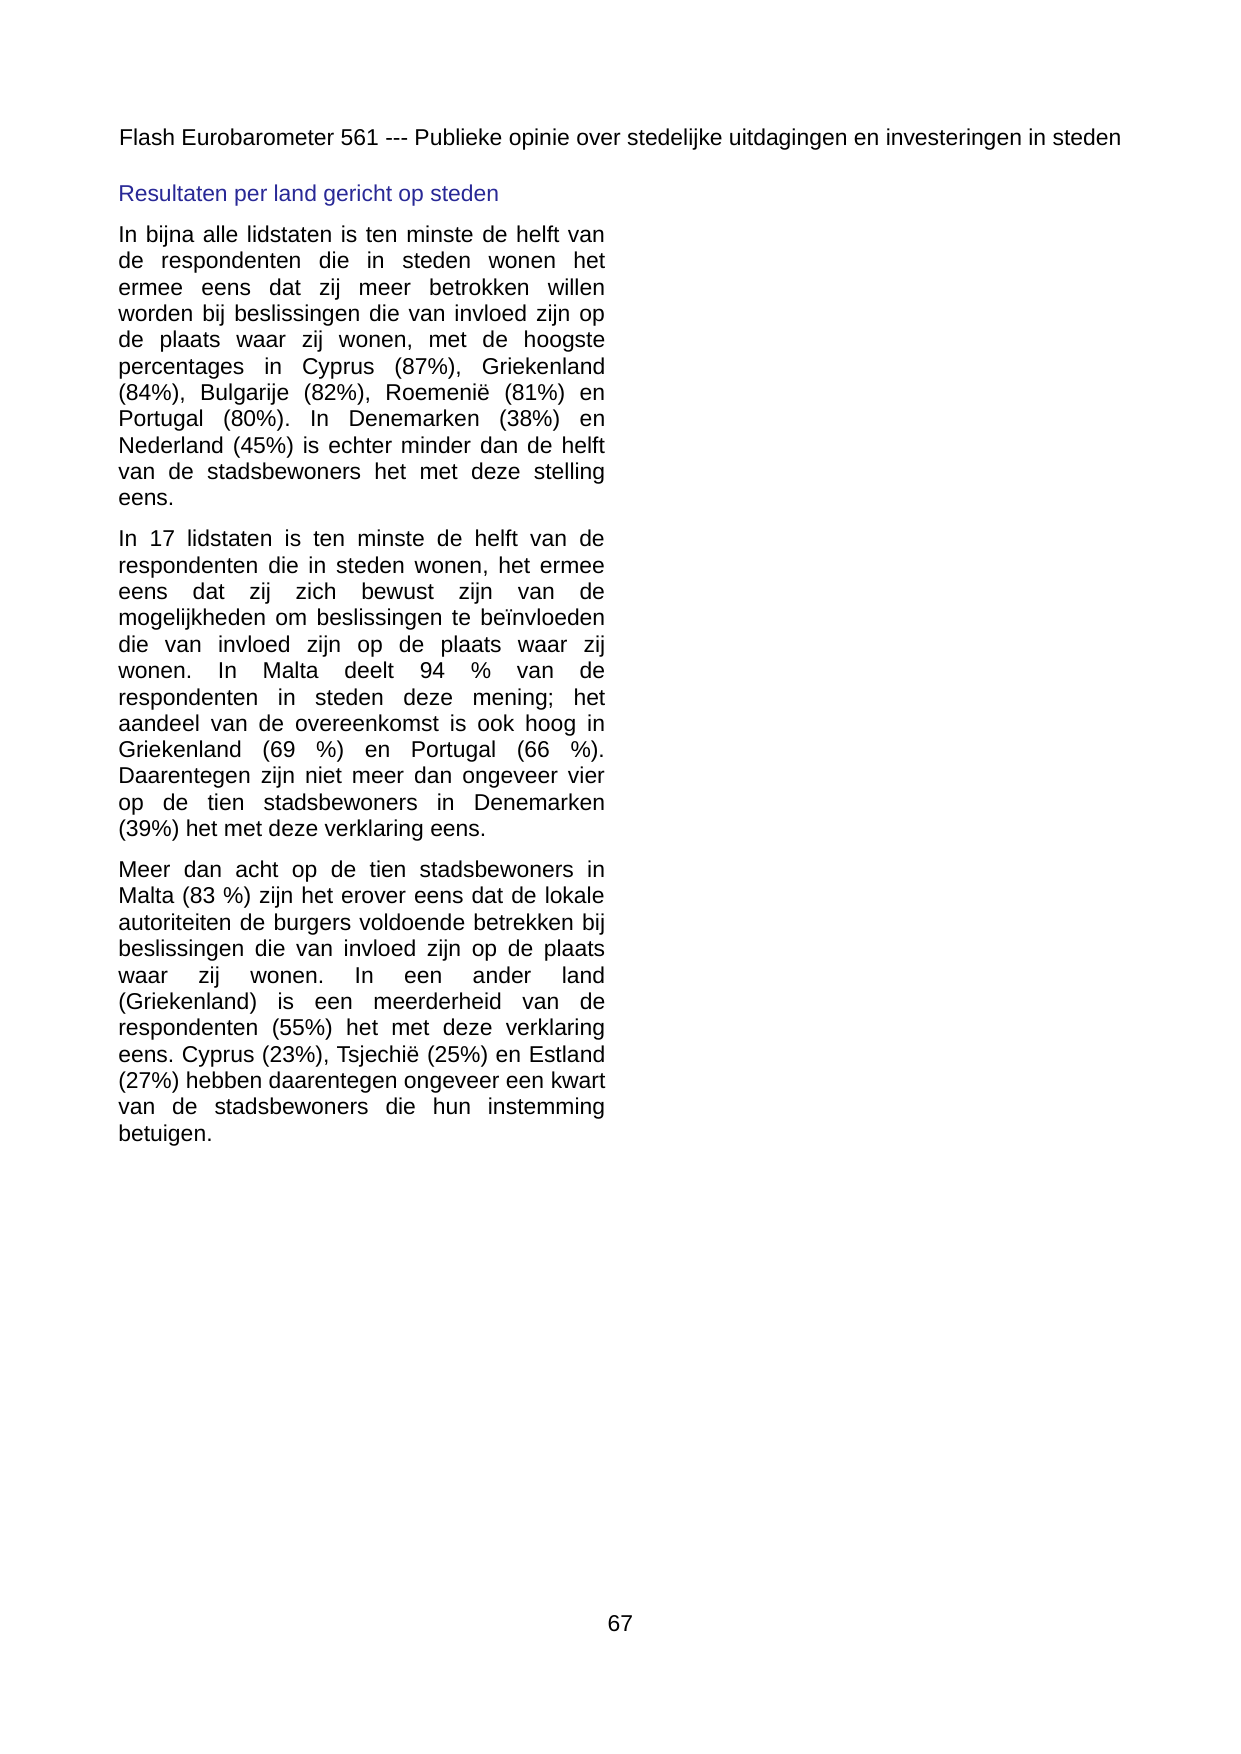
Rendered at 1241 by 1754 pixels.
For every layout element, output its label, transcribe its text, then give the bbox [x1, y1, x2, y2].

text In bijna alle lidstaten is ten minste de helft van de respondenten die in steden wonen het ermee eens dat zij meer betrokken willen worden bij beslissingen die van invloed zijn op de plaats waar zij wonen, met de hoogste percentages in Cyprus (87%), Griekenland (84%), Bulgarije (82%), Roemenië (81%) en Portugal (80%). In Denemarken (38%) en Nederland (45%) is echter minder dan de helft van de stadsbewoners het met deze stelling eens. [118, 221, 605, 511]
text In 17 lidstaten is ten minste de helft van de respondenten die in steden wonen, het ermee eens dat zij zich bewust zijn van de mogelijkheden om beslissingen te beïnvloeden die van invloed zijn op de plaats waar zij wonen. In Malta deelt 94 % van de respondenten in steden deze mening; het aandeel van de overeenkomst is ook hoog in Griekenland (69 %) en Portugal (66 %). Daarentegen zijn niet meer dan ongeveer vier op de tien stadsbewoners in Denemarken (39%) het met deze verklaring eens. [118, 525, 605, 842]
text Resultaten per land gericht op steden [118, 180, 605, 206]
text Meer dan acht op de tien stadsbewoners in Malta (83 %) zijn het erover eens dat de lokale autoriteiten de burgers voldoende betrekken bij beslissingen die van invloed zijn op de plaats waar zij wonen. In een ander land (Griekenland) is een meerderheid van de respondenten (55%) het met deze verklaring eens. Cyprus (23%), Tsjechië (25%) en Estland (27%) hebben daarentegen ongeveer een kwart van de stadsbewoners die hun instemming betuigen. [118, 856, 605, 1146]
